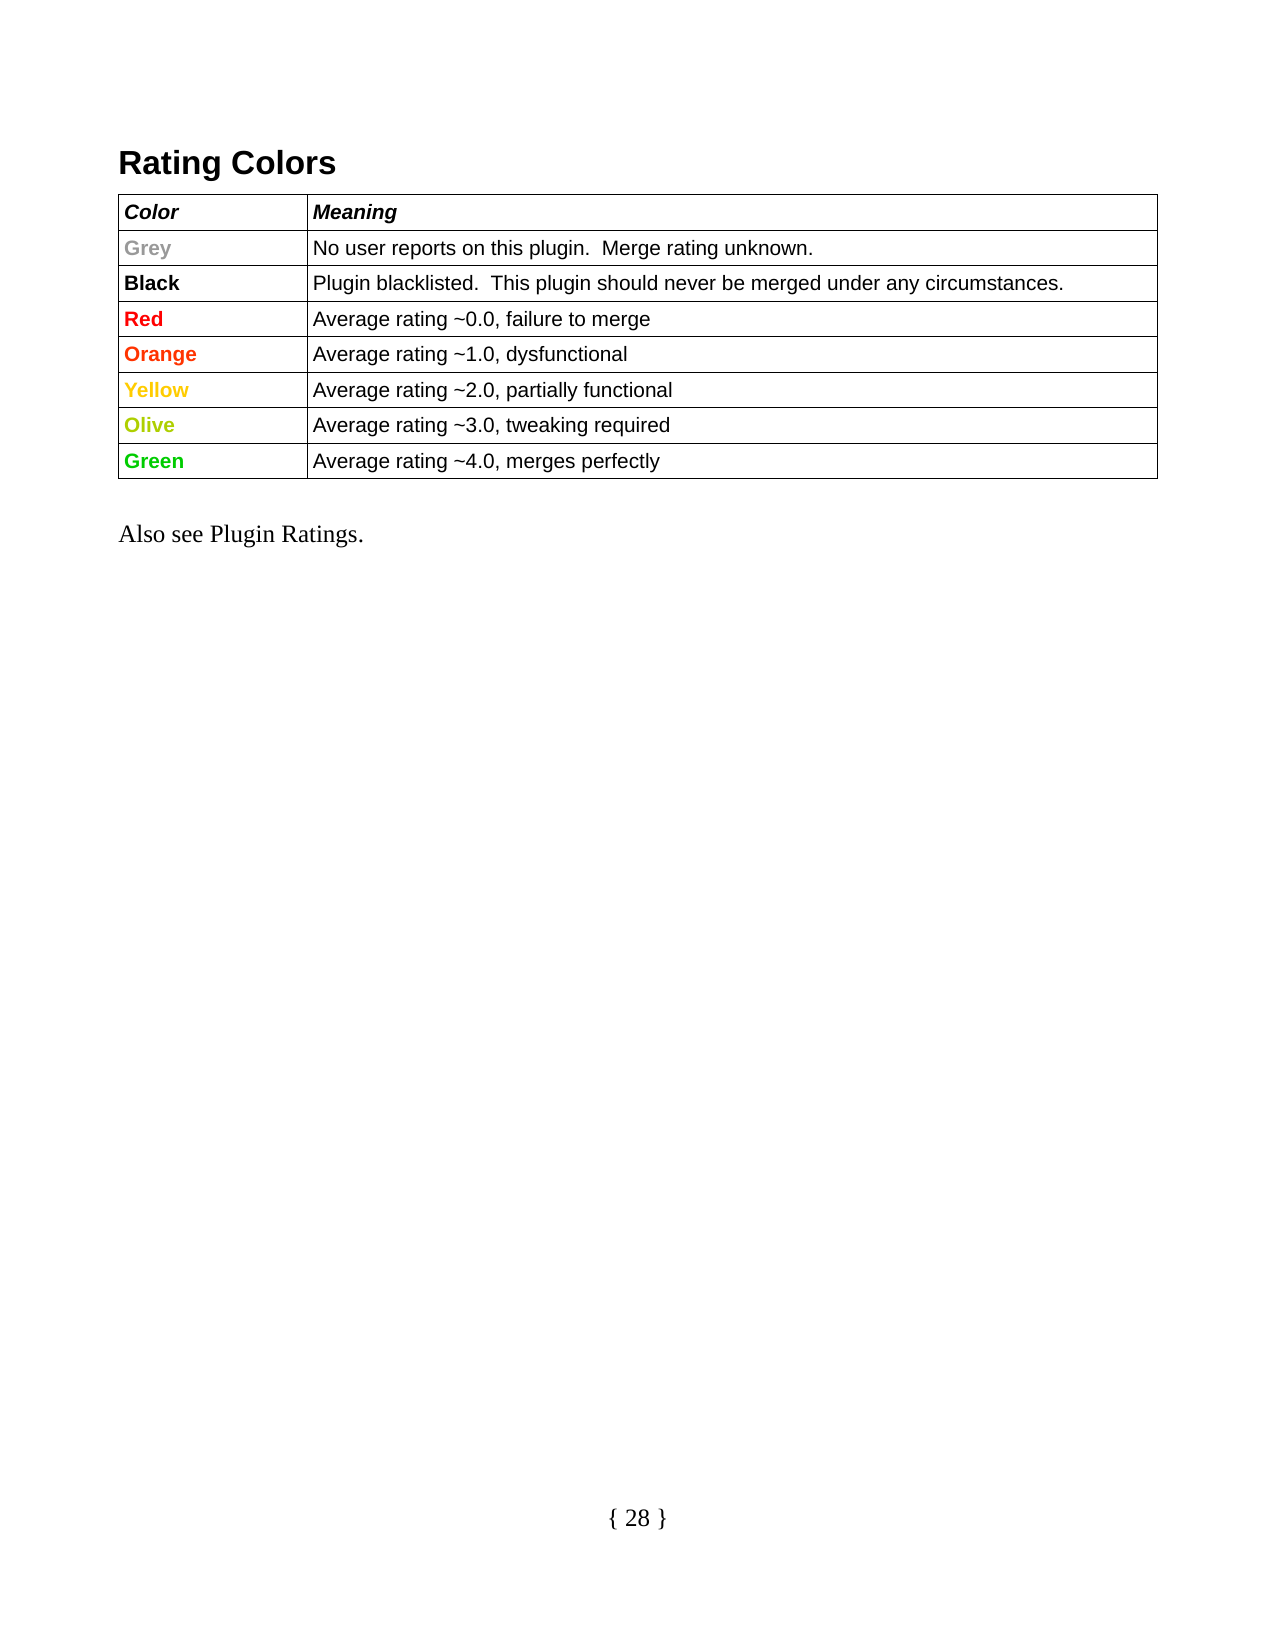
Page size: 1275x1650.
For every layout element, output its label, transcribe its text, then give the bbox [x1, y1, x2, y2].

table_cell Plugin blacklisted. This plugin should never be merged under any circumstances. [308, 266, 1157, 301]
table_cell Orange [119, 337, 307, 372]
table_cell Red [119, 302, 307, 336]
table_cell Black [119, 266, 307, 301]
table_cell Grey [119, 231, 307, 265]
table_cell Olive [119, 408, 307, 443]
table_cell Average rating ~1.0, dysfunctional [308, 337, 1157, 372]
table_cell Average rating ~4.0, merges perfectly [308, 444, 1157, 478]
table_cell Green [119, 444, 307, 478]
text Also see Plugin Ratings. [118, 519, 1157, 548]
table_cell Average rating ~2.0, partially functional [308, 373, 1157, 407]
table_header Meaning [308, 195, 1157, 229]
table_header Color [119, 195, 307, 229]
table_cell Yellow [119, 373, 307, 407]
subtitle Rating Colors [118, 143, 1157, 182]
table_cell Average rating ~3.0, tweaking required [308, 408, 1157, 443]
table_cell No user reports on this plugin. Merge rating unknown. [308, 231, 1157, 265]
table_cell Average rating ~0.0, failure to merge [308, 302, 1157, 336]
